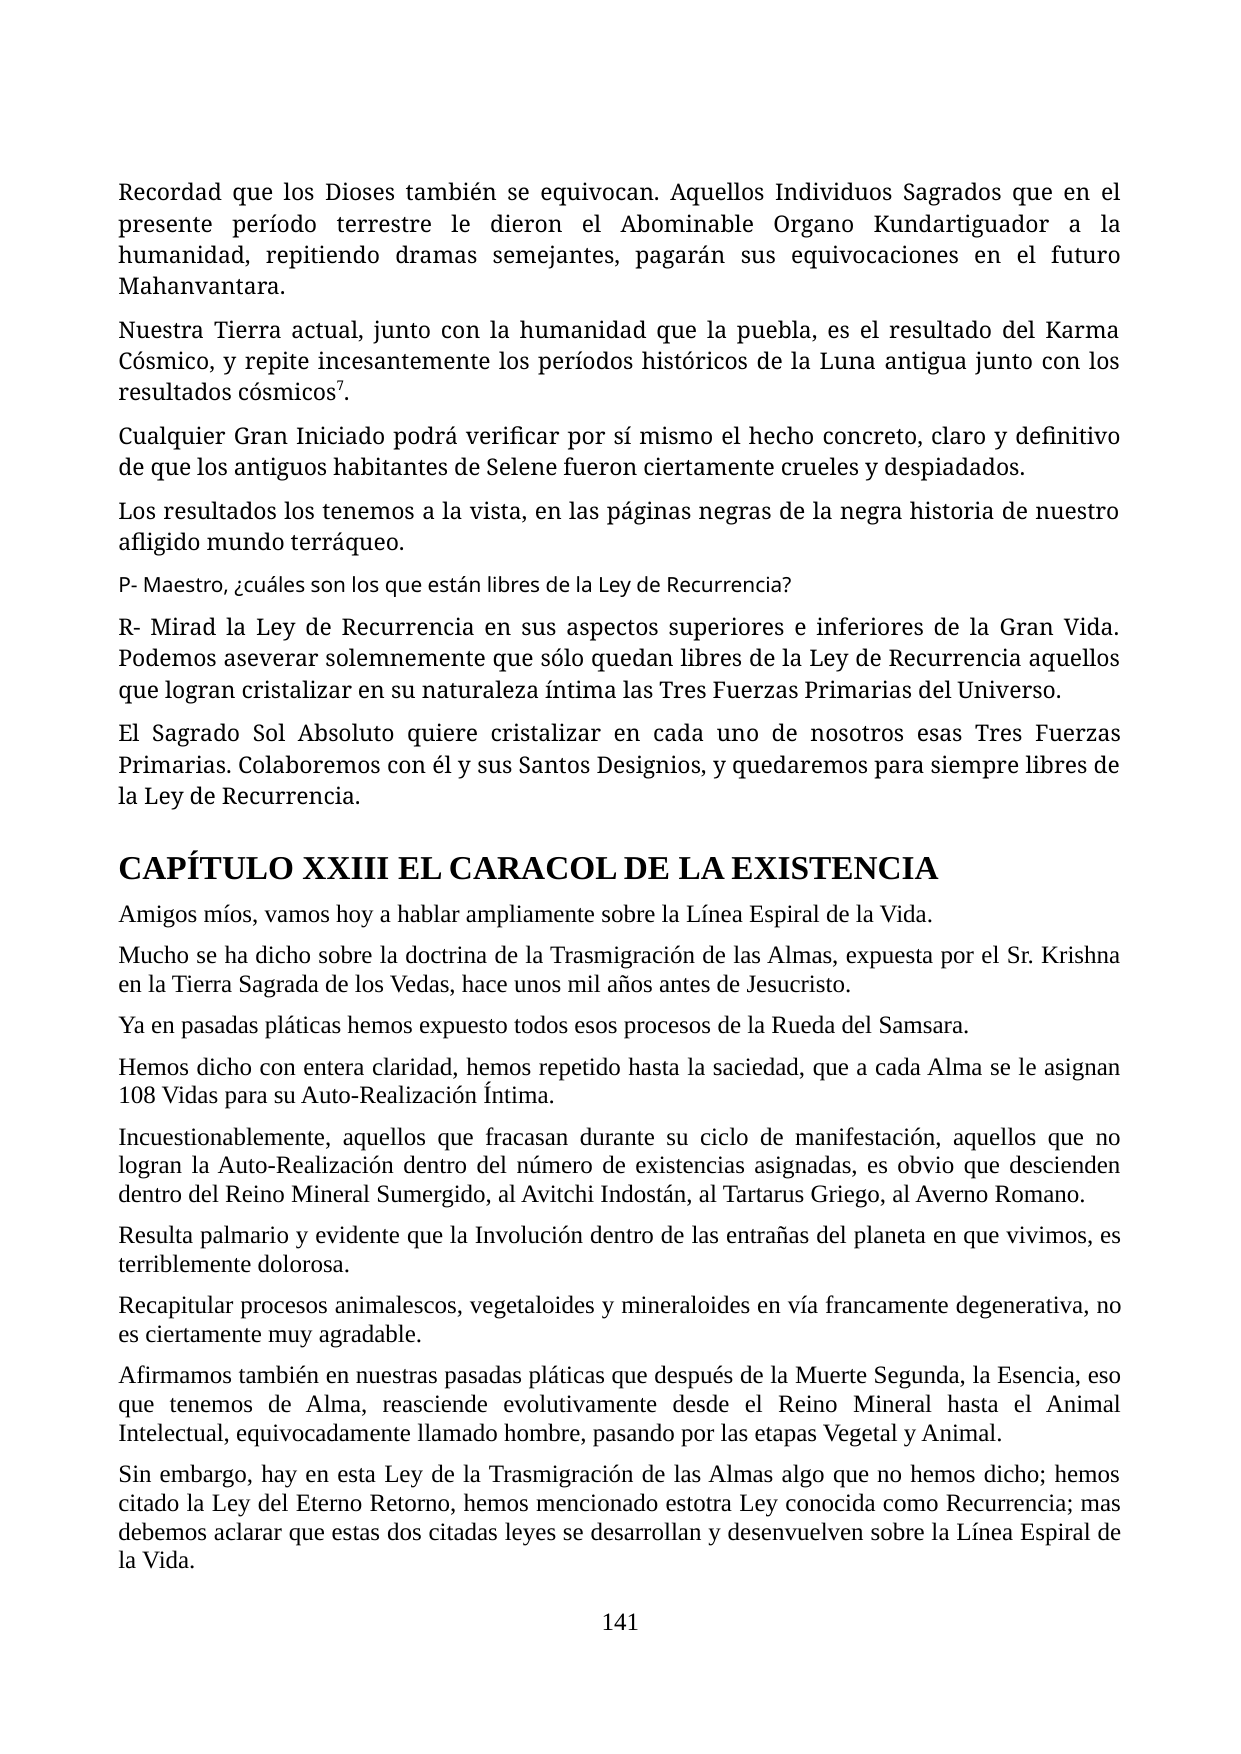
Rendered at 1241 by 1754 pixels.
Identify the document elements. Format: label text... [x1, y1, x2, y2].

text P- Maestro, ¿cuáles son los que están libres de la Ley de Recurrencia? [118, 570, 1122, 598]
text Nuestra Tierra actual, junto con la humanidad que la puebla, es el resultado del Karma Cósmico, y repite incesantemente los períodos históricos de la Luna antigua junto con los resultados cósmicos. [118, 314, 1122, 408]
text Amigos míos, vamos hoy a hablar ampliamente sobre la Línea Espiral de la Vida. [118, 899, 1122, 928]
text Los resultados los tenemos a la vista, en las páginas negras de la negra historia de nuestro afligido mundo terráqueo. [118, 495, 1122, 558]
text Recordad que los Dioses también se equivocan. Aquellos Individuos Sagrados que en el presente período terrestre le dieron el Abominable Organo Kundartiguador a la humanidad, repitiendo dramas semejantes, pagarán sus equivocaciones en el futuro Mahanvantara. [118, 176, 1122, 301]
text Afirmamos también en nuestras pasadas pláticas que después de la Muerte Segunda, la Esencia, eso que tenemos de Alma, reasciende evolutivamente desde el Reino Mineral hasta el Animal Intelectual, equivocadamente llamado hombre, pasando por las etapas Vegetal y Animal. [118, 1361, 1122, 1447]
text Mucho se ha dicho sobre la doctrina de la Trasmigración de las Almas, expuesta por el Sr. Krishna en la Tierra Sagrada de los Vedas, hace unos mil años antes de Jesucristo. [118, 941, 1122, 998]
text R- Mirad la Ley de Recurrencia en sus aspectos superiores e inferiores de la Gran Vida. Podemos aseverar solemnemente que sólo quedan libres de la Ley de Recurrencia aquellos que logran cristalizar en su naturaleza íntima las Tres Fuerzas Primarias del Universo. [118, 611, 1122, 705]
text El Sagrado Sol Absoluto quiere cristalizar en cada uno de nosotros esas Tres Fuerzas Primarias. Colaboremos con él y sus Santos Designios, y quedaremos para siempre libres de la Ley de Recurrencia. [118, 717, 1122, 811]
text Resulta palmario y evidente que la Involución dentro de las entrañas del planeta en que vivimos, es terriblemente dolorosa. [118, 1221, 1122, 1278]
text Sin embargo, hay en esta Ley de la Trasmigración de las Almas algo que no hemos dicho; hemos citado la Ley del Eterno Retorno, hemos mencionado estotra Ley conocida como Recurrencia; mas debemos aclarar que estas dos citadas leyes se desarrollan y desenvuelven sobre la Línea Espiral de la Vida. [118, 1459, 1122, 1574]
text Incuestionablemente, aquellos que fracasan durante su ciclo de manifestación, aquellos que no logran la Auto-Realización dentro del número de existencias asignadas, es obvio que descienden dentro del Reino Mineral Sumergido, al Avitchi Indostán, al Tartarus Griego, al Averno Romano. [118, 1122, 1122, 1208]
text Recapitular procesos animalescos, vegetaloides y mineraloides en vía francamente degenerativa, no es ciertamente muy agradable. [118, 1291, 1122, 1348]
text Cualquier Gran Iniciado podrá verificar por sí mismo el hecho concreto, claro y definitivo de que los antiguos habitantes de Selene fueron ciertamente crueles y despiadados. [118, 420, 1122, 483]
text Hemos dicho con entera claridad, hemos repetido hasta la saciedad, que a cada Alma se le asignan 108 Vidas para su Auto-Realización Íntima. [118, 1052, 1122, 1109]
text Ya en pasadas pláticas hemos expuesto todos esos procesos de la Rueda del Samsara. [118, 1011, 1122, 1039]
subtitle CAPÍTULO XXIII EL CARACOL DE LA EXISTENCIA [118, 848, 1122, 887]
